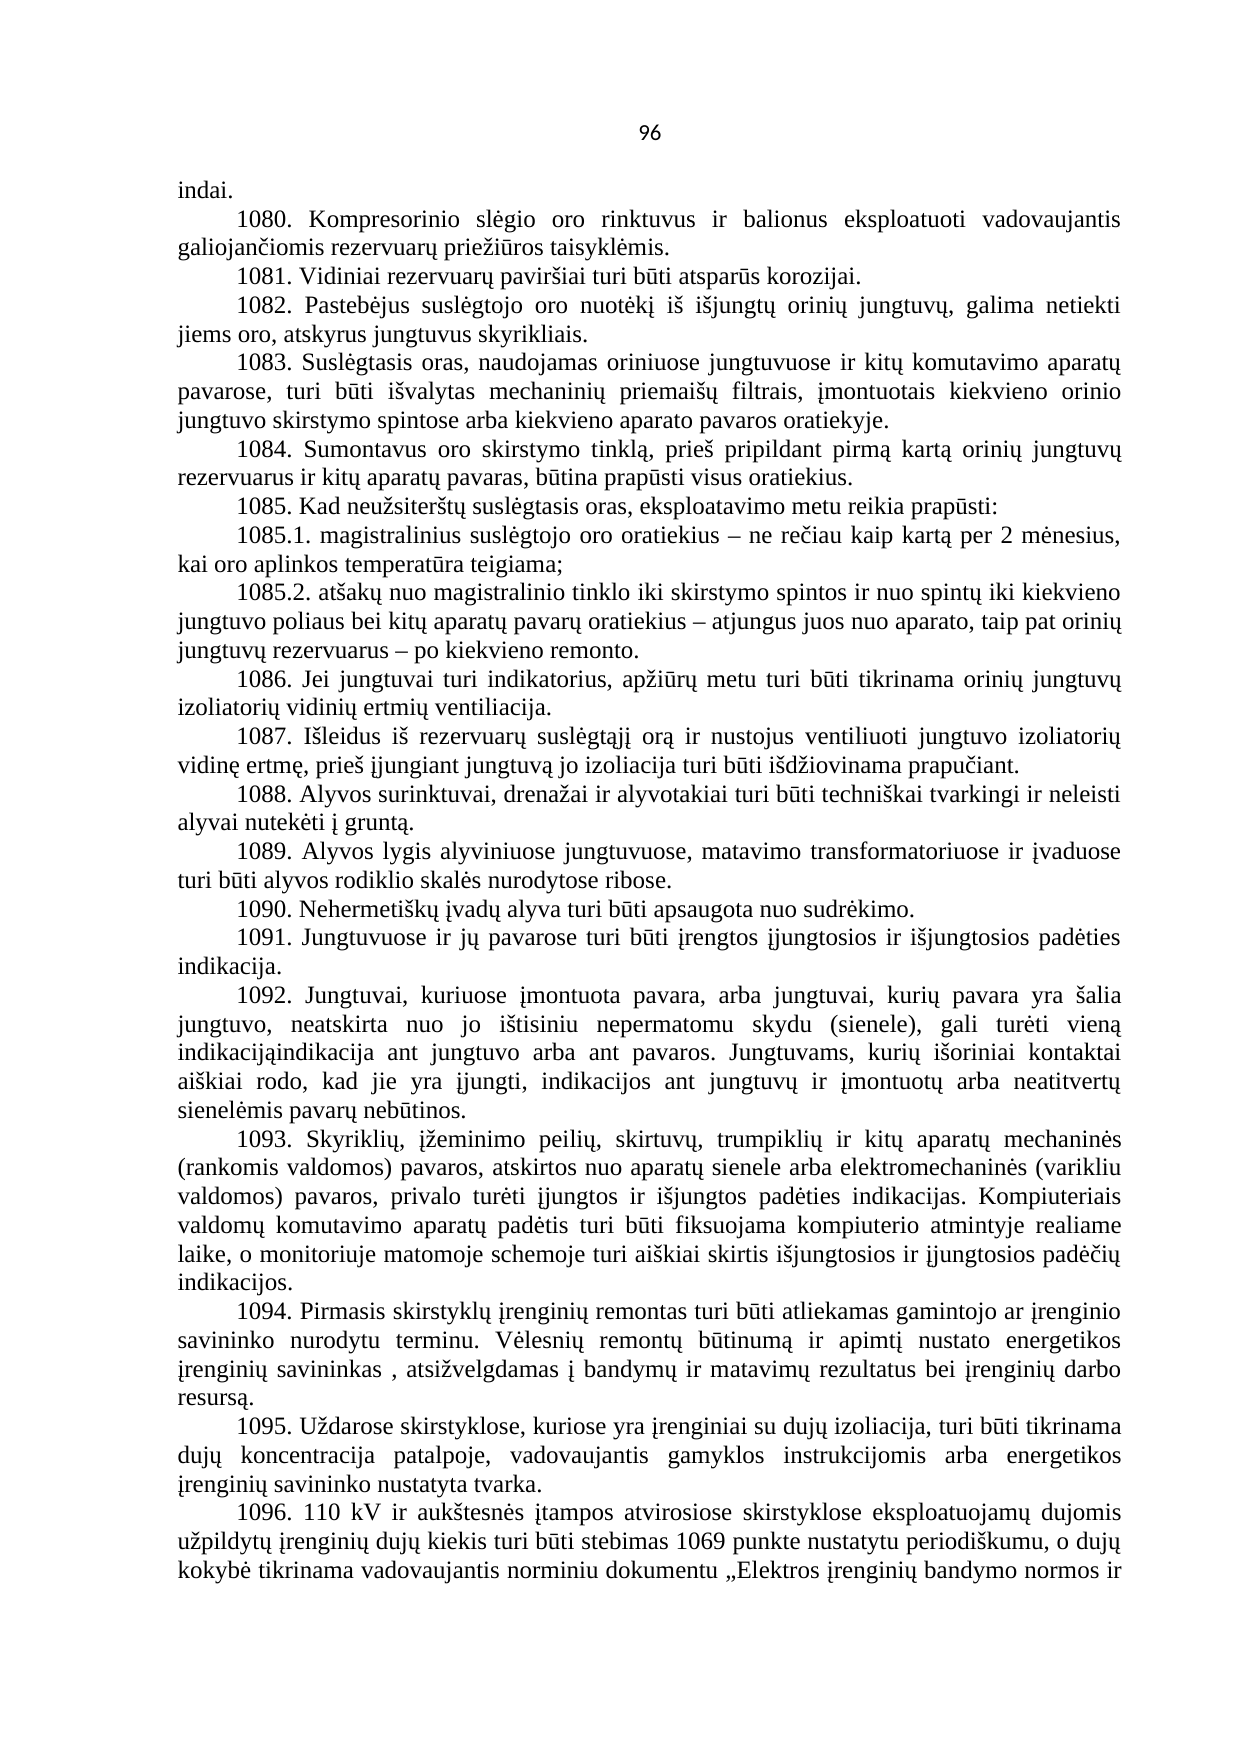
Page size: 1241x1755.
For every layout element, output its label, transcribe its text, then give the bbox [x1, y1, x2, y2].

text 1096. 110 kV ir aukštesnės įtampos atvirosiose skirstyklose eksploatuojamų dujomis užpildytų įrenginių dujų kiekis turi būti stebimas 1069 punkte nustatytu periodiškumu, o dujų kokybė tikrinama vadovaujantis norminiu dokumentu „Elektros įrenginių bandymo normos ir [177, 1497, 1122, 1584]
text 1088. Alyvos surinktuvai, drenažai ir alyvotakiai turi būti techniškai tvarkingi ir neleisti alyvai nutekėti į gruntą. [177, 779, 1122, 836]
text 1093. Skyriklių, įžeminimo peilių, skirtuvų, trumpiklių ir kitų aparatų mechaninės (rankomis valdomos) pavaros, atskirtos nuo aparatų sienele arba elektromechaninės (varikliu valdomos) pavaros, privalo turėti įjungtos ir išjungtos padėties indikacijas. Kompiuteriais valdomų komutavimo aparatų padėtis turi būti fiksuojama kompiuterio atmintyje realiame laike, o monitoriuje matomoje schemoje turi aiškiai skirtis išjungtosios ir įjungtosios padėčių indikacijos. [177, 1124, 1122, 1296]
text 1083. Suslėgtasis oras, naudojamas oriniuose jungtuvuose ir kitų komutavimo aparatų pavarose, turi būti išvalytas mechaninių priemaišų filtrais, įmontuotais kiekvieno orinio jungtuvo skirstymo spintose arba kiekvieno aparato pavaros oratiekyje. [177, 347, 1122, 434]
text 1082. Pastebėjus suslėgtojo oro nuotėkį iš išjungtų orinių jungtuvų, galima netiekti jiems oro, atskyrus jungtuvus skyrikliais. [177, 290, 1122, 347]
text indai. [177, 175, 1122, 204]
text 1087. Išleidus iš rezervuarų suslėgtąjį orą ir nustojus ventiliuoti jungtuvo izoliatorių vidinę ertmę, prieš įjungiant jungtuvą jo izoliacija turi būti išdžiovinama prapučiant. [177, 721, 1122, 779]
text 1091. Jungtuvuose ir jų pavarose turi būti įrengtos įjungtosios ir išjungtosios padėties indikacija. [177, 922, 1122, 980]
text 1089. Alyvos lygis alyviniuose jungtuvuose, matavimo transformatoriuose ir įvaduose turi būti alyvos rodiklio skalės nurodytose ribose. [177, 836, 1122, 894]
text 1090. Nehermetiškų įvadų alyva turi būti apsaugota nuo sudrėkimo. [177, 894, 1122, 922]
text 1094. Pirmasis skirstyklų įrenginių remontas turi būti atliekamas gamintojo ar įrenginio savininko nurodytu terminu. Vėlesnių remontų būtinumą ir apimtį nustato energetikos įrenginių savininkas , atsižvelgdamas į bandymų ir matavimų rezultatus bei įrenginių darbo resursą. [177, 1296, 1122, 1411]
text 1086. Jei jungtuvai turi indikatorius, apžiūrų metu turi būti tikrinama orinių jungtuvų izoliatorių vidinių ertmių ventiliacija. [177, 664, 1122, 721]
text 1085. Kad neužsiterštų suslėgtasis oras, eksploatavimo metu reikia prapūsti: [177, 491, 1122, 520]
text 1080. Kompresorinio slėgio oro rinktuvus ir balionus eksploatuoti vadovaujantis galiojančiomis rezervuarų priežiūros taisyklėmis. [177, 204, 1122, 261]
text 1081. Vidiniai rezervuarų paviršiai turi būti atsparūs korozijai. [177, 261, 1122, 290]
text 1085.1. magistralinius suslėgtojo oro oratiekius – ne rečiau kaip kartą per 2 mėnesius, kai oro aplinkos temperatūra teigiama; [177, 520, 1122, 577]
text 1092. Jungtuvai, kuriuose įmontuota pavara, arba jungtuvai, kurių pavara yra šalia jungtuvo, neatskirta nuo jo ištisiniu nepermatomu skydu (sienele), gali turėti vieną indikacijąindikacija ant jungtuvo arba ant pavaros. Jungtuvams, kurių išoriniai kontaktai aiškiai rodo, kad jie yra įjungti, indikacijos ant jungtuvų ir įmontuotų arba neatitvertų sienelėmis pavarų nebūtinos. [177, 980, 1122, 1124]
text 1095. Uždarose skirstyklose, kuriose yra įrenginiai su dujų izoliacija, turi būti tikrinama dujų koncentracija patalpoje, vadovaujantis gamyklos instrukcijomis arba energetikos įrenginių savininko nustatyta tvarka. [177, 1411, 1122, 1497]
text 1084. Sumontavus oro skirstymo tinklą, prieš pripildant pirmą kartą orinių jungtuvų rezervuarus ir kitų aparatų pavaras, būtina prapūsti visus oratiekius. [177, 434, 1122, 491]
text 1085.2. atšakų nuo magistralinio tinklo iki skirstymo spintos ir nuo spintų iki kiekvieno jungtuvo poliaus bei kitų aparatų pavarų oratiekius – atjungus juos nuo aparato, taip pat orinių jungtuvų rezervuarus – po kiekvieno remonto. [177, 577, 1122, 664]
